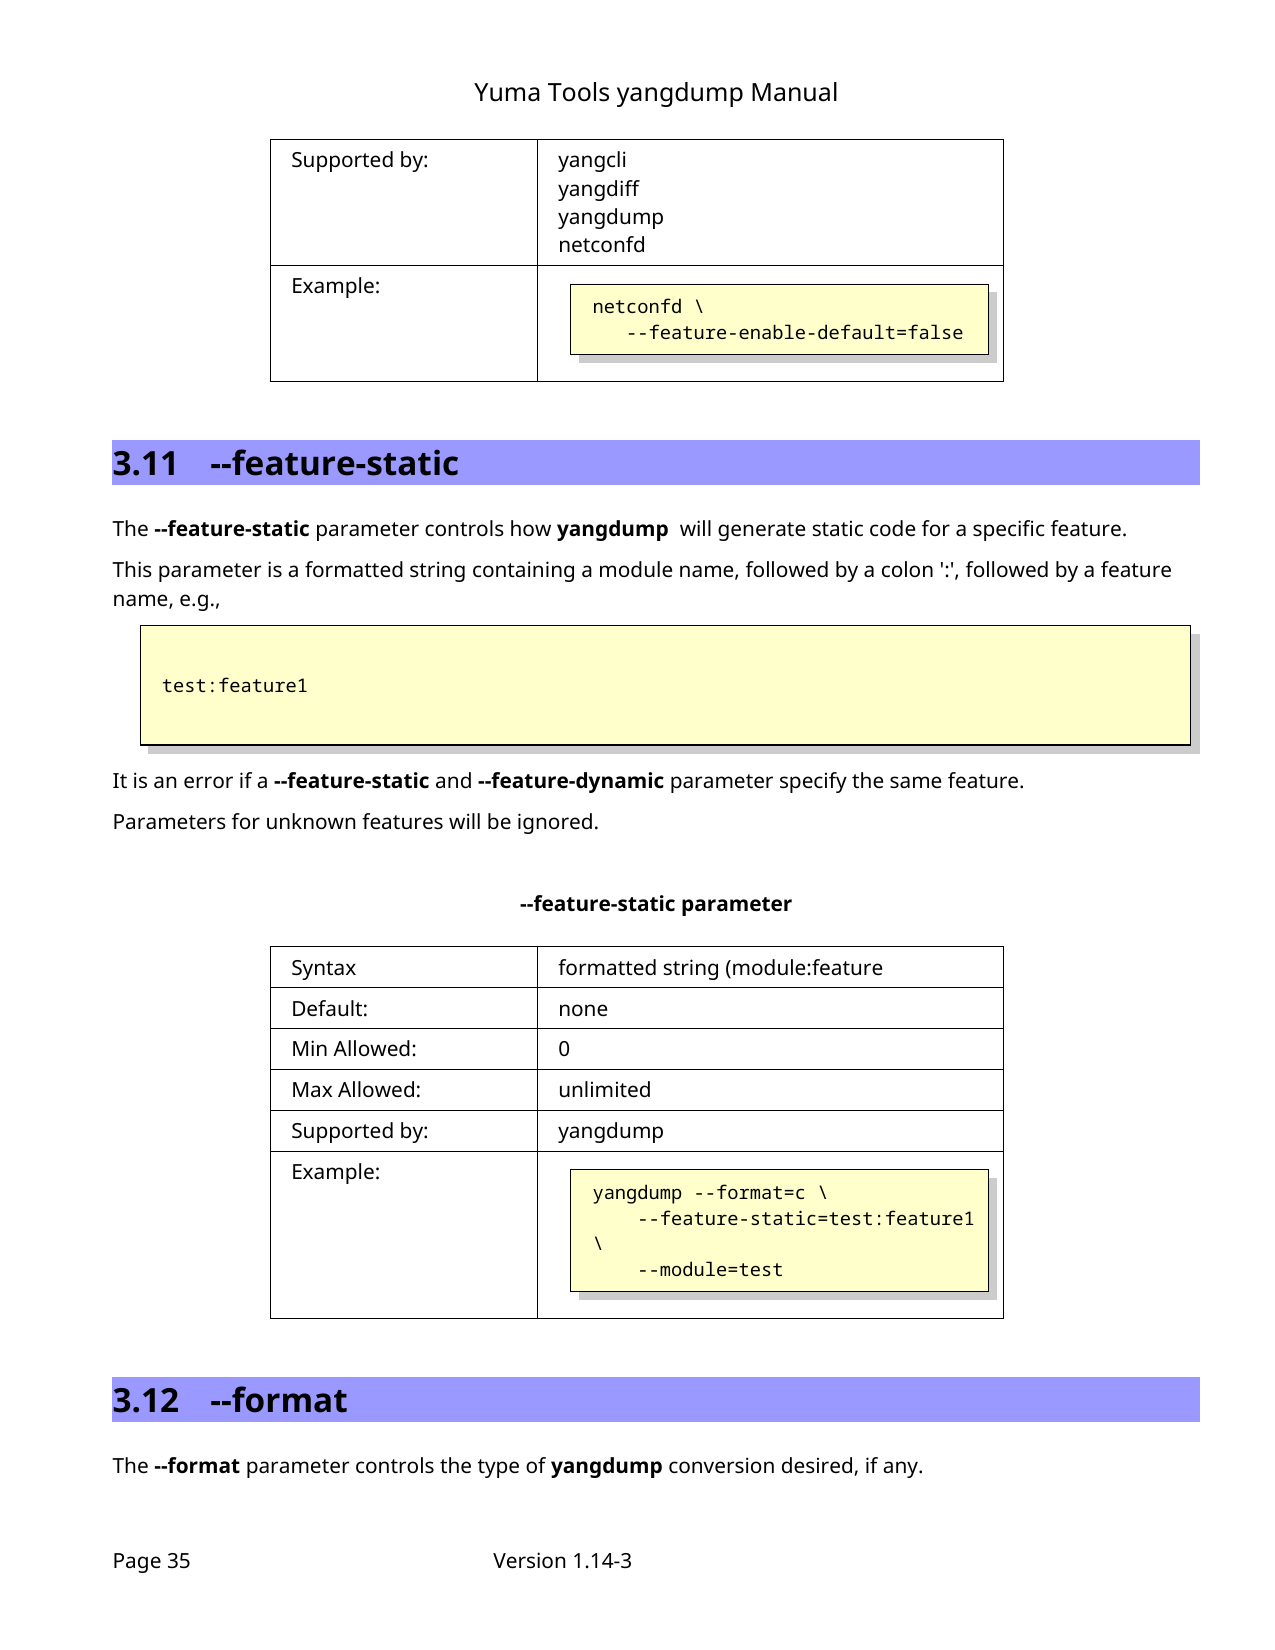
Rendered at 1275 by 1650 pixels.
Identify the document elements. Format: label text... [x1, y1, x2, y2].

table_header Syntax [271, 947, 537, 987]
table_cell Example: [271, 1152, 537, 1318]
table_cell netconfd \ --feature-enable-default=false [538, 266, 1003, 381]
table_cell Supported by: [271, 1111, 537, 1151]
text This parameter is a formatted string containing a module name, followed by a colon ':', followed by a feature name, e.g., [112, 555, 1200, 612]
text The --feature-static parameter controls how yangdump will generate static code for a specific feature. [112, 514, 1200, 543]
text The --format parameter controls the type of yangdump conversion desired, if any. [112, 1451, 1200, 1480]
table_cell Min Allowed: [271, 1029, 537, 1069]
table_cell Default: [271, 988, 537, 1028]
text It is an error if a --feature-static and --feature-dynamic parameter specify the same feature. [112, 766, 1200, 795]
table_header formatted string (module:feature [538, 947, 1003, 987]
subtitle --format [112, 1377, 1200, 1422]
subtitle --feature-static [112, 440, 1200, 485]
table_cell 0 [538, 1029, 1003, 1069]
table_cell yangdump --format=c \ --feature-static=test:feature1 \ --module=test [538, 1152, 1003, 1318]
table_cell yangcli yangdiff yangdump netconfd [538, 140, 1003, 265]
table_cell none [538, 988, 1003, 1028]
text Parameters for unknown features will be ignored. [112, 807, 1200, 836]
table_cell Max Allowed: [271, 1070, 537, 1110]
table_cell Example: [271, 266, 537, 381]
table_cell unlimited [538, 1070, 1003, 1110]
text test:feature1 [141, 662, 1190, 698]
subtitle --feature-static parameter [127, 889, 1185, 917]
table_cell Supported by: [271, 140, 537, 265]
table_cell yangdump [538, 1111, 1003, 1151]
